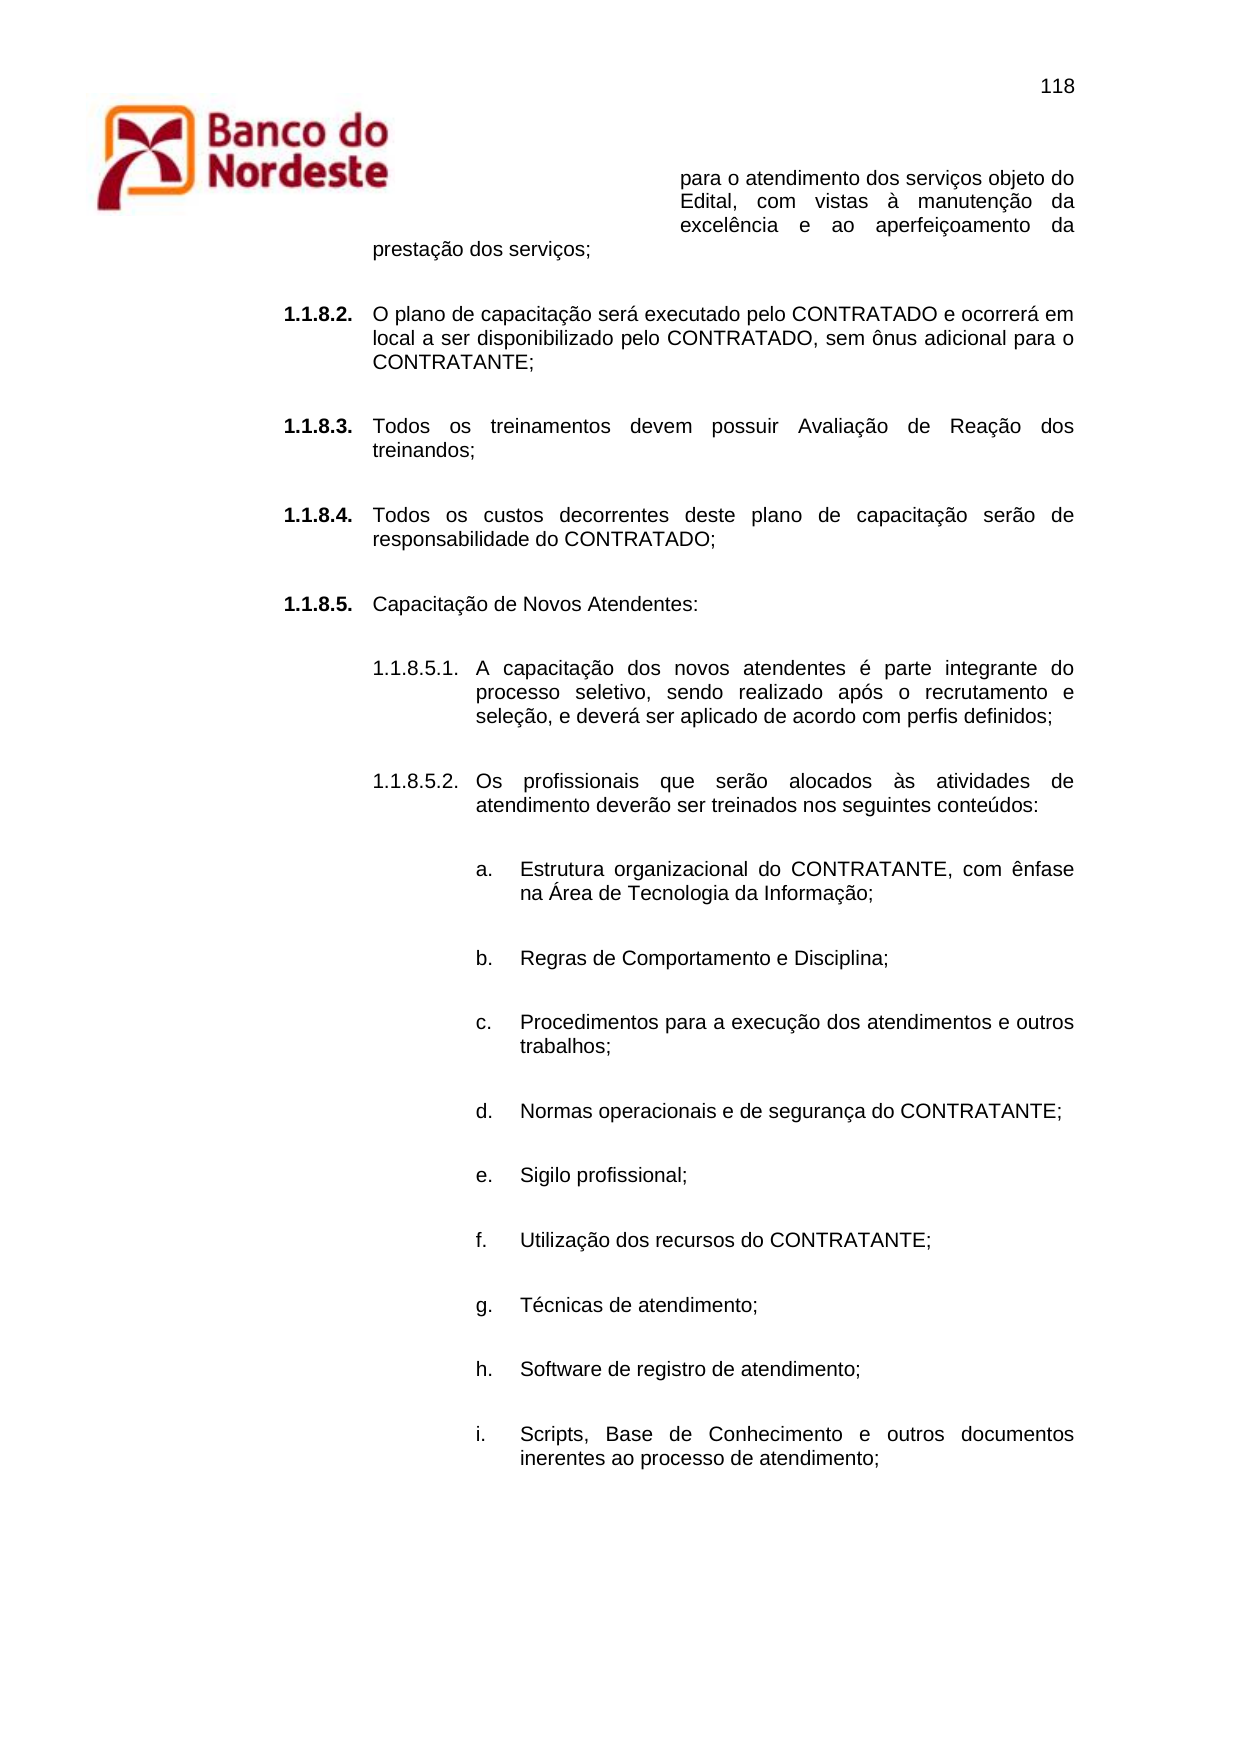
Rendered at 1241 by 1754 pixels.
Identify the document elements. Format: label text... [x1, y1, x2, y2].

list Os profissionais que serão alocados às atividades de atendimento deverão ser treinados nos seguintes conteúdos: [372, 768, 1075, 816]
list Scripts, Base de Conhecimento e outros documentos inerentes ao processo de atendimento; [476, 1422, 1075, 1469]
list A capacitação dos novos atendentes é parte integrante do processo seletivo, sendo realizado após o recrutamento e seleção, e deverá ser aplicado de acordo com perfis definidos; [372, 656, 1075, 728]
list Estrutura organizacional do CONTRATANTE, com ênfase na Área de Tecnologia da Informação; [476, 857, 1075, 905]
list Normas operacionais e de segurança do CONTRATANTE; [476, 1099, 1075, 1123]
list O plano de capacitação será executado pelo CONTRATADO e ocorrerá em local a ser disponibilizado pelo CONTRATADO, sem ônus adicional para o CONTRATANTE; [283, 302, 1075, 374]
list Sigilo profissional; [476, 1163, 1075, 1187]
list Regras de Comportamento e Disciplina; [476, 946, 1075, 969]
list Técnicas de atendimento; [476, 1292, 1075, 1316]
list Utilização dos recursos do CONTRATANTE; [476, 1228, 1075, 1252]
list Software de registro de atendimento; [476, 1357, 1075, 1381]
list Todos os treinamentos devem possuir Avaliação de Reação dos treinandos; [283, 414, 1075, 462]
list para o atendimento dos serviços objeto do Edital, com vistas à manutenção da excelência e ao aperfeiçoamento da prestação dos serviços; [283, 165, 1075, 261]
list Procedimentos para a execução dos atendimentos e outros trabalhos; [476, 1010, 1075, 1058]
list Todos os custos decorrentes deste plano de capacitação serão de responsabilidade do CONTRATADO; [283, 503, 1075, 551]
list Capacitação de Novos Atendentes: [283, 591, 1075, 615]
picture [85, 93, 396, 220]
